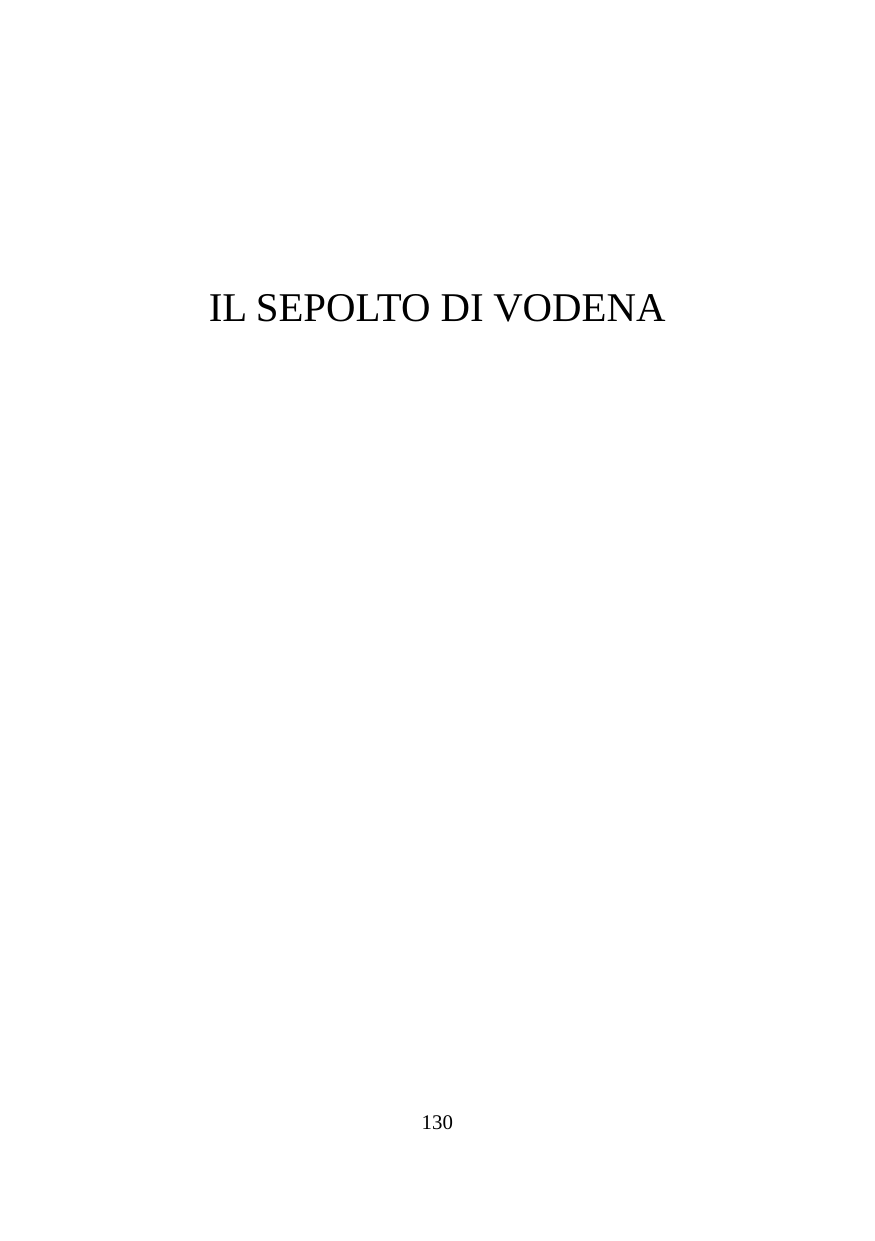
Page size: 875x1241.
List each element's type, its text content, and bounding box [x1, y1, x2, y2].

subtitle IL SEPOLTO DI VODENA [106, 283, 768, 330]
